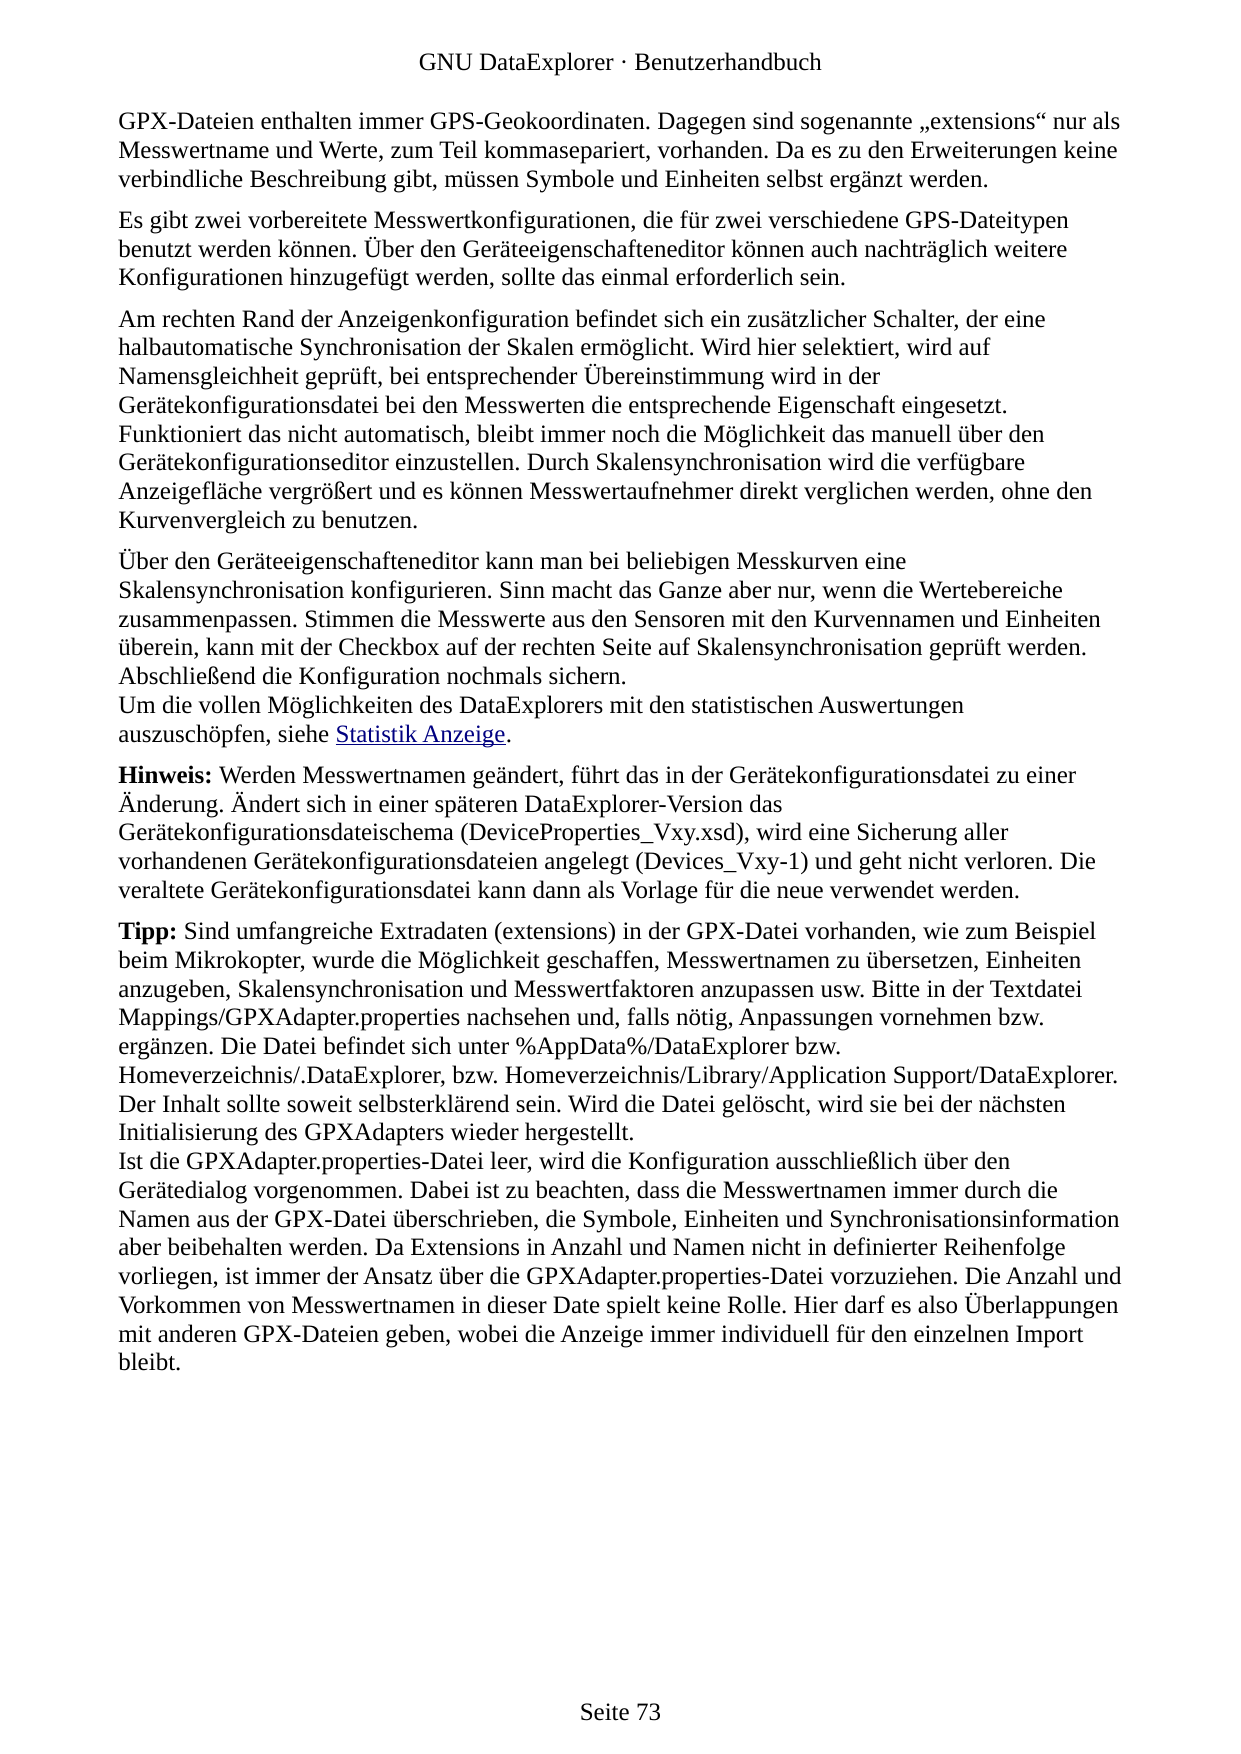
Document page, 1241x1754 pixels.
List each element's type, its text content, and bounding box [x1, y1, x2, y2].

text Es gibt zwei vorbereitete Messwertkonfigurationen, die für zwei verschiedene GPS-Dateitypen benutzt werden können. Über den Geräteeigenschafteneditor können auch nachträglich weitere Konfigurationen hinzugefügt werden, sollte das einmal erforderlich sein. [118, 205, 1122, 291]
text Über den Geräteeigenschafteneditor kann man bei beliebigen Messkurven eine Skalensynchronisation konfigurieren. Sinn macht das Ganze aber nur, wenn die Wertebereiche zusammenpassen. Stimmen die Messwerte aus den Sensoren mit den Kurvennamen und Einheiten überein, kann mit der Checkbox auf der rechten Seite auf Skalensynchronisation geprüft werden. Abschließend die Konfiguration nochmals sichern. Um die vollen Möglichkeiten des DataExplorers mit den statistischen Auswertungen auszuschöpfen, siehe Statistik Anzeige. [118, 546, 1122, 747]
text GPX-Dateien enthalten immer GPS-Geokoordinaten. Dagegen sind sogenannte „extensions“ nur als Messwertname und Werte, zum Teil kommasepariert, vorhanden. Da es zu den Erweiterungen keine verbindliche Beschreibung gibt, müssen Symbole und Einheiten selbst ergänzt werden. [118, 106, 1122, 192]
text Hinweis: Werden Messwertnamen geändert, führt das in der Gerätekonfigurationsdatei zu einer Änderung. Ändert sich in einer späteren DataExplorer-Version das Gerätekonfigurationsdateischema (DeviceProperties_Vxy.xsd), wird eine Sicherung aller vorhandenen Gerätekonfigurationsdateien angelegt (Devices_Vxy-1) und geht nicht verloren. Die veraltete Gerätekonfigurationsdatei kann dann als Vorlage für die neue verwendet werden. [118, 760, 1122, 904]
text Tipp: Sind umfangreiche Extradaten (extensions) in der GPX-Datei vorhanden, wie zum Beispiel beim Mikrokopter, wurde die Möglichkeit geschaffen, Messwertnamen zu übersetzen, Einheiten anzugeben, Skalensynchronisation und Messwertfaktoren anzupassen usw. Bitte in der Textdatei Mappings/GPXAdapter.properties nachsehen und, falls nötig, Anpassungen vornehmen bzw. ergänzen. Die Datei befindet sich unter %AppData%/DataExplorer bzw. Homeverzeichnis/.DataExplorer, bzw. Homeverzeichnis/Library/Application Support/DataExplorer. Der Inhalt sollte soweit selbsterklärend sein. Wird die Datei gelöscht, wird sie bei der nächsten Initialisierung des GPXAdapters wieder hergestellt. Ist die GPXAdapter.properties-Datei leer, wird die Konfiguration ausschließlich über den Gerätedialog vorgenommen. Dabei ist zu beachten, dass die Messwertnamen immer durch die Namen aus der GPX-Datei überschrieben, die Symbole, Einheiten und Synchronisationsinformation aber beibehalten werden. Da Extensions in Anzahl und Namen nicht in definierter Reihenfolge vorliegen, ist immer der Ansatz über die GPXAdapter.properties-Datei vorzuziehen. Die Anzahl und Vorkommen von Messwertnamen in dieser Date spielt keine Rolle. Hier darf es also Überlappungen mit anderen GPX-Dateien geben, wobei die Anzeige immer individuell für den einzelnen Import bleibt. [118, 916, 1122, 1376]
text Am rechten Rand der Anzeigenkonfiguration befindet sich ein zusätzlicher Schalter, der eine halbautomatische Synchronisation der Skalen ermöglicht. Wird hier selektiert, wird auf Namensgleichheit geprüft, bei entsprechender Übereinstimmung wird in der Gerätekonfigurationsdatei bei den Messwerten die entsprechende Eigenschaft eingesetzt. Funktioniert das nicht automatisch, bleibt immer noch die Möglichkeit das manuell über den Gerätekonfigurationseditor einzustellen. Durch Skalensynchronisation wird die verfügbare Anzeigefläche vergrößert und es können Messwertaufnehmer direkt verglichen werden, ohne den Kurvenvergleich zu benutzen. [118, 304, 1122, 534]
